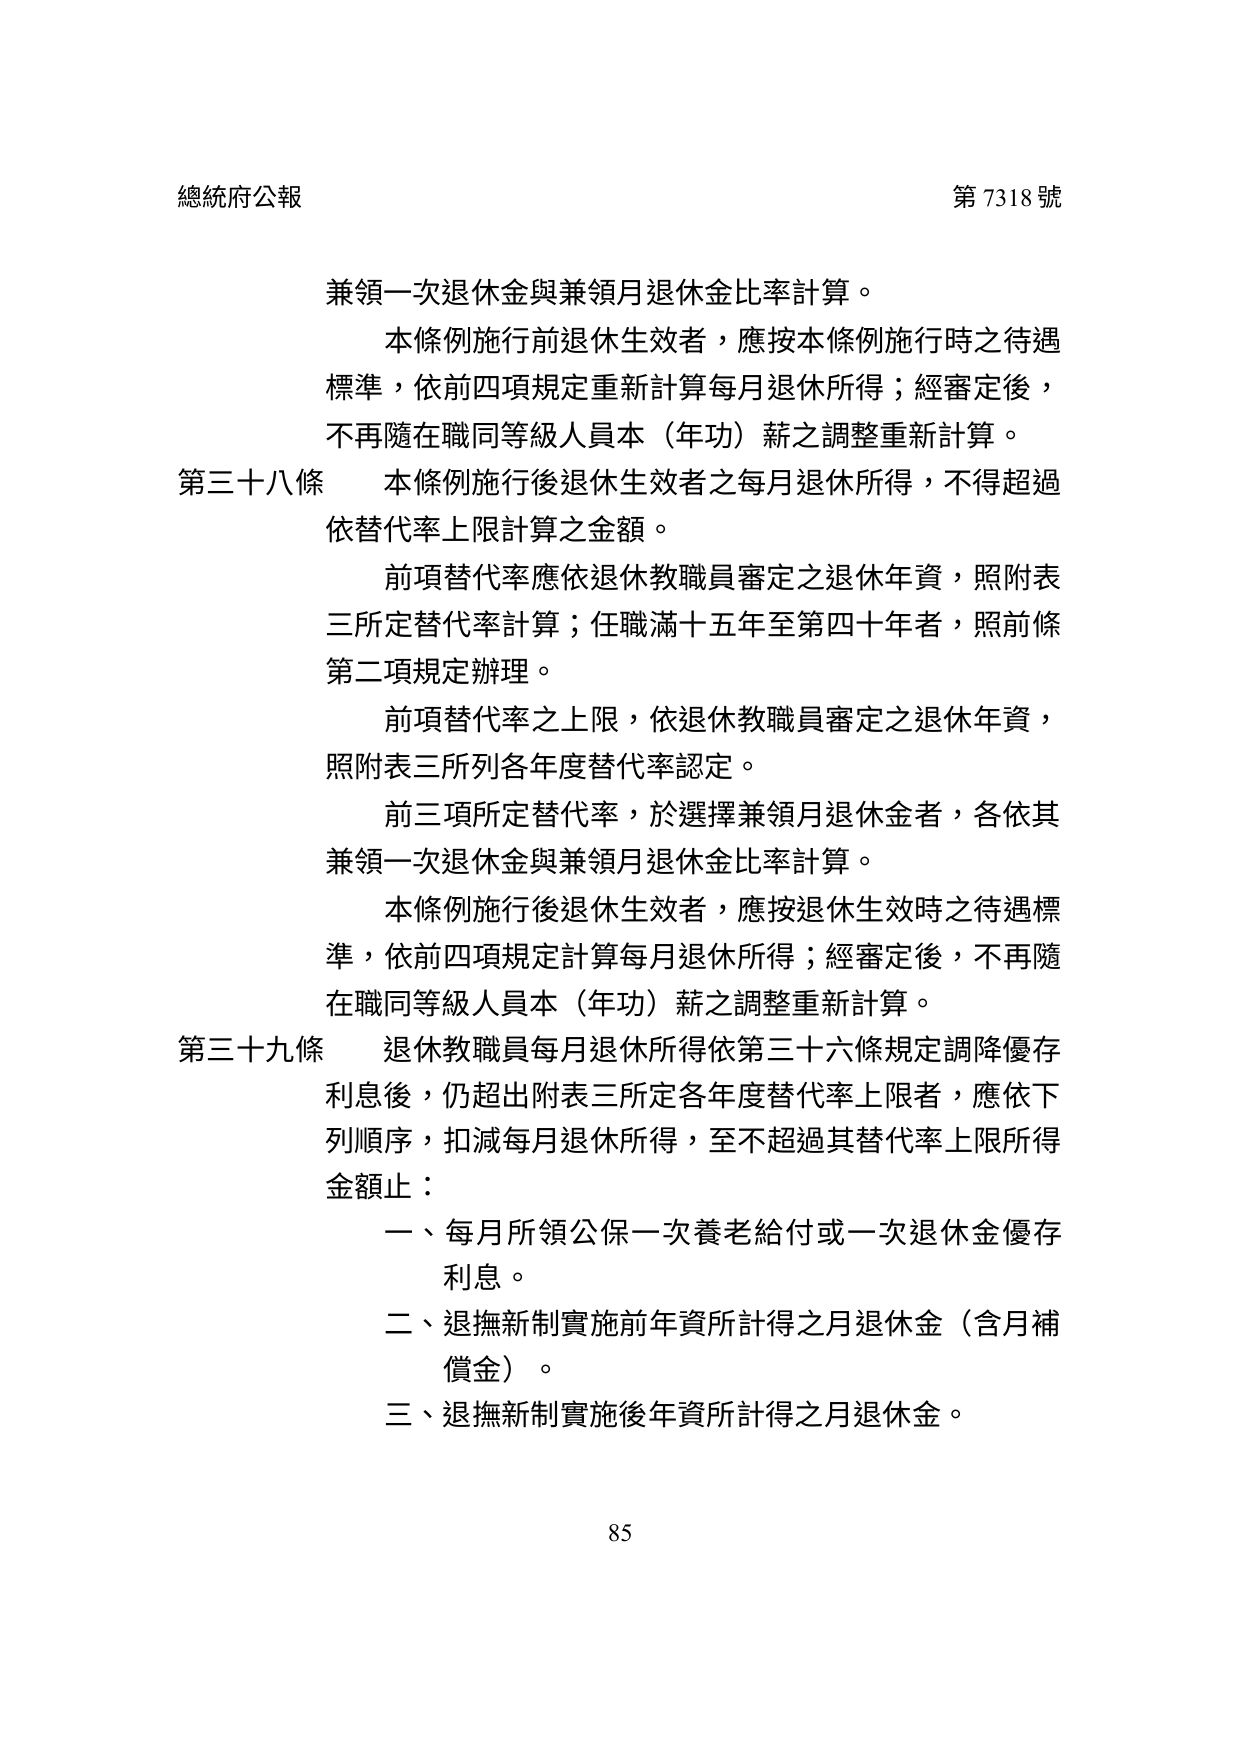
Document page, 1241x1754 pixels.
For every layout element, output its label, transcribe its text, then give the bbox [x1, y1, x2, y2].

text 兼領一次退休金與兼領月退休金比率計算。 [325, 266, 1063, 313]
text 第三十八條 本條例施行後退休生效者之每月退休所得，不得超過依替代率上限計算之金額。 [177, 455, 1063, 550]
text 前項替代率應依退休教職員審定之退休年資，照附表三所定替代率計算；任職滿十五年至第四十年者，照前條第二項規定辦理。 [325, 550, 1063, 692]
text 一、每月所領公保一次養老給付或一次退休金優存利息。 [384, 1207, 1063, 1298]
text 本條例施行後退休生效者，應按退休生效時之待遇標準，依前四項規定計算每月退休所得；經審定後，不再隨在職同等級人員本（年功）薪之調整重新計算。 [325, 882, 1063, 1024]
text 前三項所定替代率，於選擇兼領月退休金者，各依其兼領一次退休金與兼領月退休金比率計算。 [325, 787, 1063, 882]
text 二、退撫新制實施前年資所計得之月退休金（含月補償金）。 [384, 1298, 1063, 1389]
text 本條例施行前退休生效者，應按本條例施行時之待遇標準，依前四項規定重新計算每月退休所得；經審定後，不再隨在職同等級人員本（年功）薪之調整重新計算。 [325, 313, 1063, 455]
text 三、退撫新制實施後年資所計得之月退休金。 [384, 1389, 1063, 1435]
text 前項替代率之上限，依退休教職員審定之退休年資，照附表三所列各年度替代率認定。 [325, 692, 1063, 787]
text 第三十九條 退休教職員每月退休所得依第三十六條規定調降優存利息後，仍超出附表三所定各年度替代率上限者，應依下列順序，扣減每月退休所得，至不超過其替代率上限所得金額止： [177, 1024, 1063, 1207]
